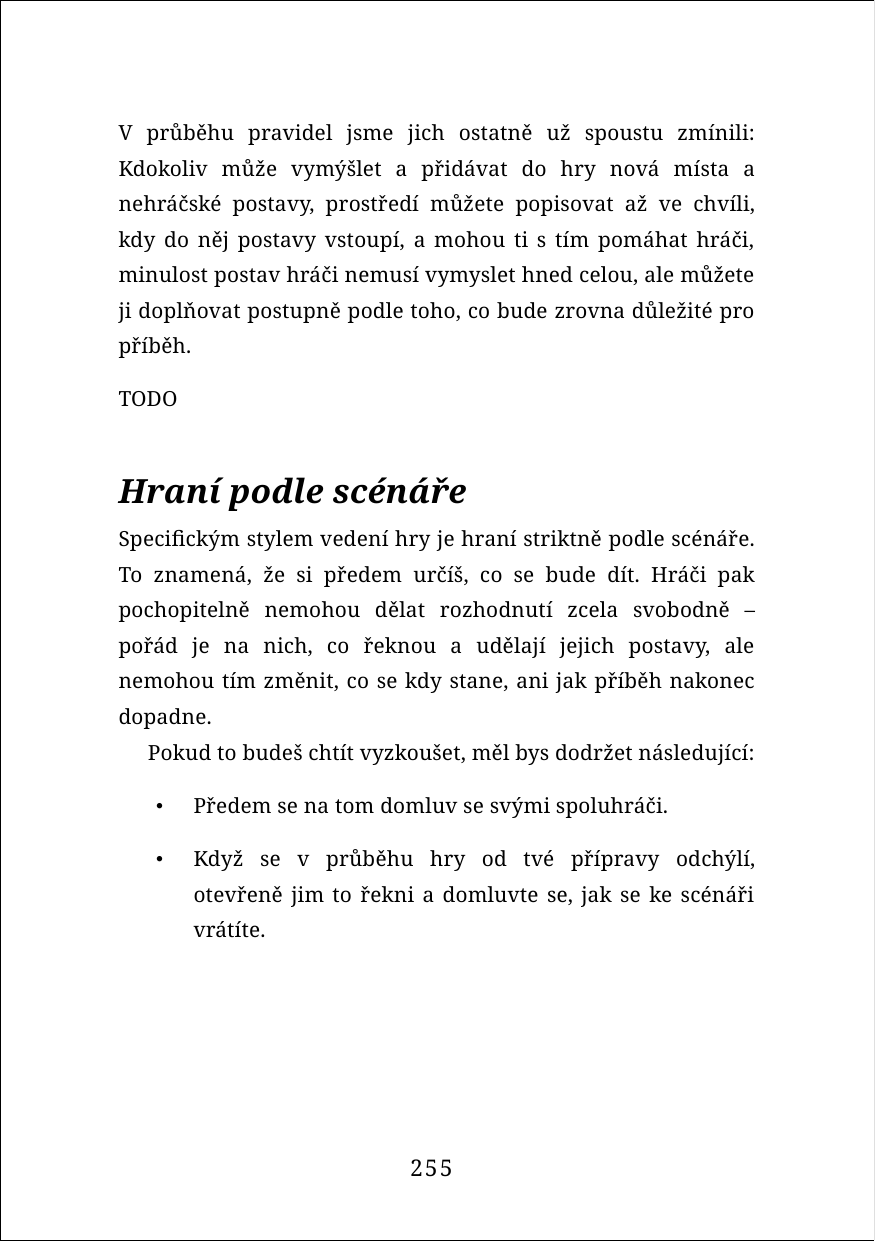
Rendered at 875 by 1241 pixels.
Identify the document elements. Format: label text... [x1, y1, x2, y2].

subtitle Hraní podle scénáře [118, 467, 756, 513]
text Specifickým stylem vedení hry je hraní striktně podle scénáře. To znamená, že si předem určíš, co se bude dít. Hráči pak pochopitelně nemohou dělat rozhodnutí zcela svobodně – pořád je na nich, co řeknou a udělají jejich postavy, ale nemohou tím změnit, co se kdy stane, ani jak příběh nakonec dopadne. Pokud to budeš chtít vyzkoušet, měl bys dodržet následující: [118, 524, 756, 766]
list Předem se na tom domluv se svými spoluhráči. [156, 791, 756, 819]
list Když se v průběhu hry od tvé přípravy odchýlí, otevřeně jim to řekni a domluvte se, jak se ke scénáři vrátíte. [156, 844, 756, 944]
text V průběhu pravidel jsme jich ostatně už spoustu zmínili: Kdokoliv může vymýšlet a přidávat do hry nová místa a nehráčské postavy, prostředí můžete popisovat až ve chvíli, kdy do něj postavy vstoupí, a mohou ti s tím pomáhat hráči, minulost postav hráči nemusí vymyslet hned celou, ale můžete ji doplňovat postupně podle toho, co bude zrovna důležité pro příběh. [118, 118, 756, 360]
text TODO [118, 384, 756, 413]
